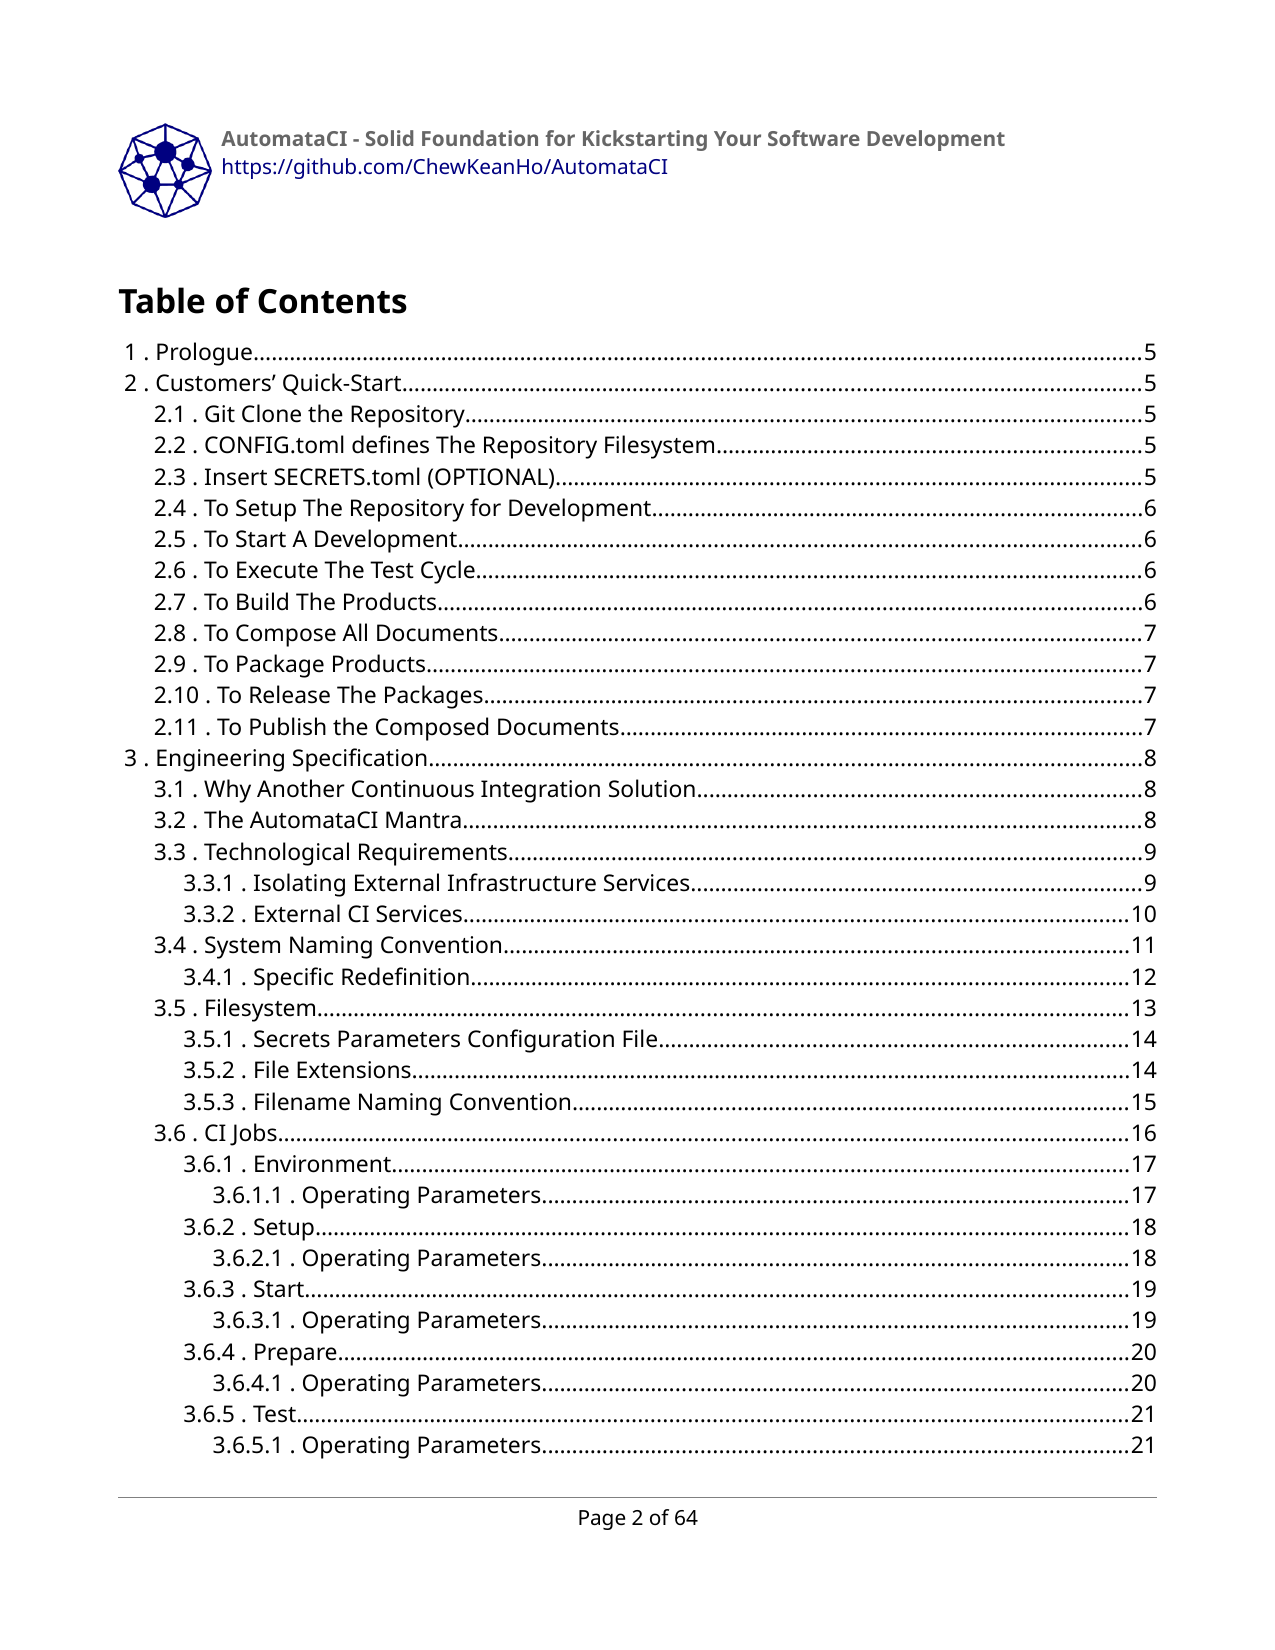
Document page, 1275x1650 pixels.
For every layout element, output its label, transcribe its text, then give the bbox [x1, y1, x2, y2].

text 3.6.5 . Test 21 [177, 1398, 1157, 1429]
picture [118, 123, 212, 218]
text 2 . Customers’ Quick-Start 5 [118, 367, 1157, 398]
text 3.1 . Why Another Continuous Integration Solution 8 [148, 773, 1157, 804]
text 2.4 . To Setup The Repository for Development 6 [148, 492, 1157, 523]
text 3.4 . System Naming Convention 11 [148, 929, 1157, 961]
text 3.3 . Technological Requirements 9 [148, 836, 1157, 867]
text 3.3.2 . External CI Services 10 [177, 898, 1157, 929]
text 3.6.2.1 . Operating Parameters 18 [207, 1242, 1157, 1273]
text 3.5.1 . Secrets Parameters Configuration File 14 [177, 1023, 1157, 1054]
text 2.11 . To Publish the Composed Documents 7 [148, 711, 1157, 742]
text 3 . Engineering Specification 8 [118, 742, 1157, 773]
subtitle Table of Contents [118, 278, 1157, 323]
text 3.6.4 . Prepare 20 [177, 1336, 1157, 1367]
text 3.6 . CI Jobs 16 [148, 1117, 1157, 1148]
text 3.5.2 . File Extensions 14 [177, 1054, 1157, 1086]
text 2.7 . To Build The Products 6 [148, 586, 1157, 617]
text 3.6.1.1 . Operating Parameters 17 [207, 1179, 1157, 1211]
text 3.6.1 . Environment 17 [177, 1148, 1157, 1179]
text 2.3 . Insert SECRETS.toml (OPTIONAL) 5 [148, 461, 1157, 492]
text 2.9 . To Package Products 7 [148, 648, 1157, 679]
text 3.6.3 . Start 19 [177, 1273, 1157, 1304]
text 3.6.3.1 . Operating Parameters 19 [207, 1304, 1157, 1336]
text 3.5 . Filesystem 13 [148, 992, 1157, 1023]
text 3.5.3 . Filename Naming Convention 15 [177, 1086, 1157, 1117]
text 3.6.5.1 . Operating Parameters 21 [207, 1429, 1157, 1461]
text 2.10 . To Release The Packages 7 [148, 679, 1157, 711]
text 1 . Prologue 5 [118, 336, 1157, 367]
text 3.4.1 . Specific Redefinition 12 [177, 961, 1157, 992]
text 2.1 . Git Clone the Repository 5 [148, 398, 1157, 429]
text 2.6 . To Execute The Test Cycle 6 [148, 554, 1157, 586]
text 2.5 . To Start A Development 6 [148, 523, 1157, 554]
text 2.2 . CONFIG.toml defines The Repository Filesystem 5 [148, 429, 1157, 461]
text 3.6.2 . Setup 18 [177, 1211, 1157, 1242]
text 3.2 . The AutomataCI Mantra 8 [148, 804, 1157, 836]
text 2.8 . To Compose All Documents 7 [148, 617, 1157, 648]
text 3.3.1 . Isolating External Infrastructure Services 9 [177, 867, 1157, 898]
text 3.6.4.1 . Operating Parameters 20 [207, 1367, 1157, 1398]
